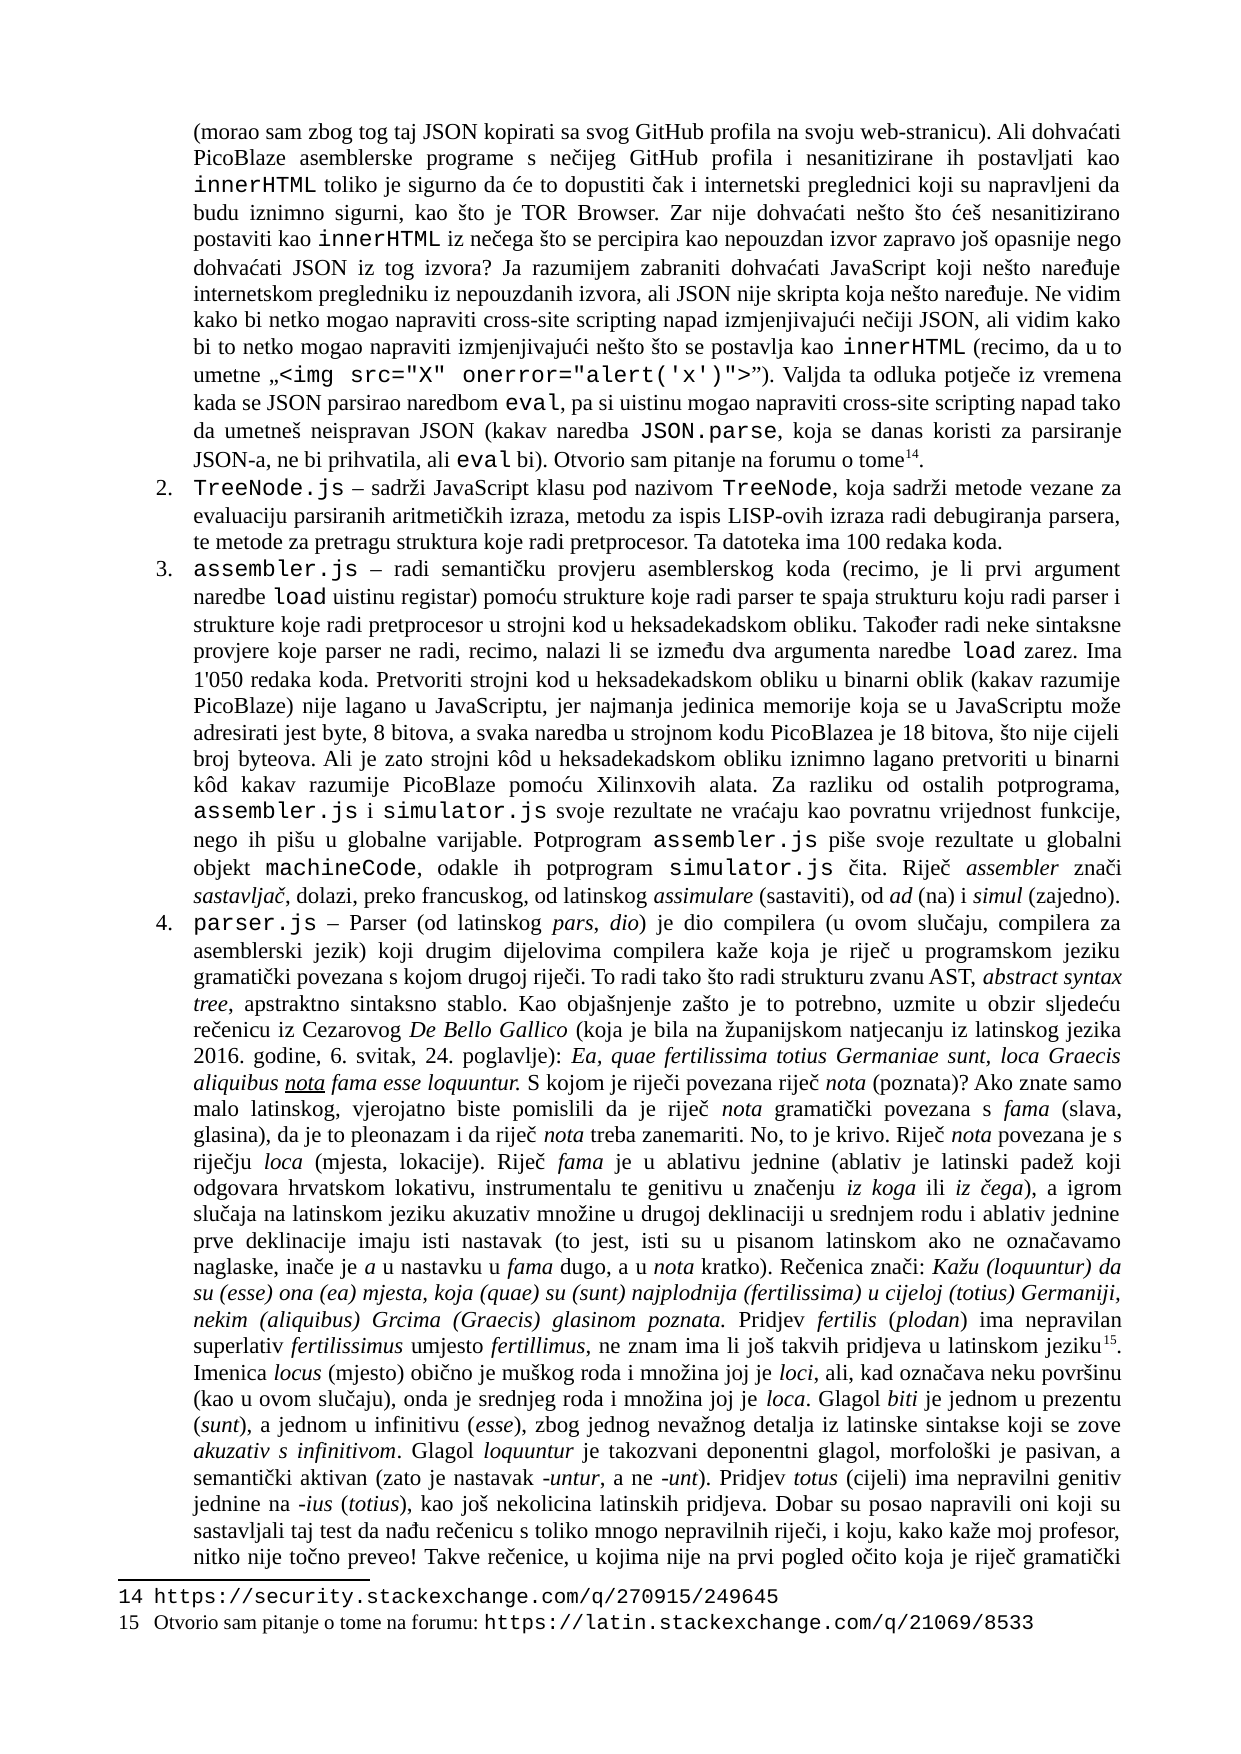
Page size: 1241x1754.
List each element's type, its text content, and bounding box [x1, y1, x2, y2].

list Otvorio sam pitanje o tome na forumu: https://latin.stackexchange.com/q/21069/8533 [118, 1610, 1122, 1636]
list https://security.stackexchange.com/q/270915/249645 [118, 1586, 1122, 1610]
list assembler.js – radi semantičku provjeru asemblerskog koda (recimo, je li prvi argument naredbe load uistinu registar) pomoću strukture koje radi parser te spaja strukturu koju radi parser i strukture koje radi pretprocesor u strojni kod u heksadekadskom obliku. Također radi neke sintaksne provjere koje parser ne radi, recimo, nalazi li se između dva argumenta naredbe load zarez. Ima 1'050 redaka koda. Pretvoriti strojni kod u heksadekadskom obliku u binarni oblik (kakav razumije PicoBlaze) nije lagano u JavaScriptu, jer najmanja jedinica memorije koja se u JavaScriptu može adresirati jest byte, 8 bitova, a svaka naredba u strojnom kodu PicoBlazea je 18 bitova, što nije cijeli broj byteova. Ali je zato strojni kôd u heksadekadskom obliku iznimno lagano pretvoriti u binarni kôd kakav razumije PicoBlaze pomoću Xilinxovih alata. Za razliku od ostalih potprograma, assembler.js i simulator.js svoje rezultate ne vraćaju kao povratnu vrijednost funkcije, nego ih pišu u globalne varijable. Potprogram assembler.js piše svoje rezultate u globalni objekt machineCode, odakle ih potprogram simulator.js čita. Riječ assembler znači sastavljač, dolazi, preko francuskog, od latinskog assimulare (sastaviti), od ad (na) i simul (zajedno). [156, 555, 1122, 909]
list TreeNode.js – sadrži JavaScript klasu pod nazivom TreeNode, koja sadrži metode vezane za evaluaciju parsiranih aritmetičkih izraza, metodu za ispis LISP-ovih izraza radi debugiranja parsera, te metode za pretragu struktura koje radi pretprocesor. Ta datoteka ima 100 redaka koda. [156, 474, 1122, 555]
list (morao sam zbog tog taj JSON kopirati sa svog GitHub profila na svoju web-stranicu). Ali dohvaćati PicoBlaze asemblerske programe s nečijeg GitHub profila i nesanitizirane ih postavljati kao innerHTML toliko je sigurno da će to dopustiti čak i internetski preglednici koji su napravljeni da budu iznimno sigurni, kao što je TOR Browser. Zar nije dohvaćati nešto što ćeš nesanitizirano postaviti kao innerHTML iz nečega što se percipira kao nepouzdan izvor zapravo još opasnije nego dohvaćati JSON iz tog izvora? Ja razumijem zabraniti dohvaćati JavaScript koji nešto naređuje internetskom pregledniku iz nepouzdanih izvora, ali JSON nije skripta koja nešto naređuje. Ne vidim kako bi netko mogao napraviti cross-site scripting napad izmjenjivajući nečiji JSON, ali vidim kako bi to netko mogao napraviti izmjenjivajući nešto što se postavlja kao innerHTML (recimo, da u to umetne „<img src="X" onerror="alert('x')">”). Valjda ta odluka potječe iz vremena kada se JSON parsirao naredbom eval, pa si uistinu mogao napraviti cross-site scripting napad tako da umetneš neispravan JSON (kakav naredba JSON.parse, koja se danas koristi za parsiranje JSON-a, ne bi prihvatila, ali eval bi). Otvorio sam pitanje na forumu o tome. [156, 118, 1122, 474]
list parser.js – Parser (od latinskog pars, dio) je dio compilera (u ovom slučaju, compilera za asemblerski jezik) koji drugim dijelovima compilera kaže koja je riječ u programskom jeziku gramatički povezana s kojom drugoj riječi. To radi tako što radi strukturu zvanu AST, abstract syntax tree, apstraktno sintaksno stablo. Kao objašnjenje zašto je to potrebno, uzmite u obzir sljedeću rečenicu iz Cezarovog De Bello Gallico (koja je bila na županijskom natjecanju iz latinskog jezika 2016. godine, 6. svitak, 24. poglavlje): Ea, quae fertilissima totius Germaniae sunt, loca Graecis aliquibus nota fama esse loquuntur. S kojom je riječi povezana riječ nota (poznata)? Ako znate samo malo latinskog, vjerojatno biste pomislili da je riječ nota gramatički povezana s fama (slava, glasina), da je to pleonazam i da riječ nota treba zanemariti. No, to je krivo. Riječ nota povezana je s riječju loca (mjesta, lokacije). Riječ fama je u ablativu jednine (ablativ je latinski padež koji odgovara hrvatskom lokativu, instrumentalu te genitivu u značenju iz koga ili iz čega), a igrom slučaja na latinskom jeziku akuzativ množine u drugoj deklinaciji u srednjem rodu i ablativ jednine prve deklinacije imaju isti nastavak (to jest, isti su u pisanom latinskom ako ne označavamo naglaske, inače je a u nastavku u fama dugo, a u nota kratko). Rečenica znači: Kažu (loquuntur) da su (esse) ona (ea) mjesta, koja (quae) su (sunt) najplodnija (fertilissima) u cijeloj (totius) Germaniji, nekim (aliquibus) Grcima (Graecis) glasinom poznata. Pridjev fertilis (plodan) ima nepravilan superlativ fertilissimus umjesto fertillimus, ne znam ima li još takvih pridjeva u latinskom jeziku. Imenica locus (mjesto) obično je muškog roda i množina joj je loci, ali, kad označava neku površinu (kao u ovom slučaju), onda je srednjeg roda i množina joj je loca. Glagol biti je jednom u prezentu (sunt), a jednom u infinitivu (esse), zbog jednog nevažnog detalja iz latinske sintakse koji se zove akuzativ s infinitivom. Glagol loquuntur je takozvani deponentni glagol, morfološki je pasivan, a semantički aktivan (zato je nastavak -untur, a ne -unt). Pridjev totus (cijeli) ima nepravilni genitiv jednine na -ius (totius), kao još nekolicina latinskih pridjeva. Dobar su posao napravili oni koji su sastavljali taj test da nađu rečenicu s toliko mnogo nepravilnih riječi, i koju, kako kaže moj profesor, nitko nije točno preveo! Takve rečenice, u kojima nije na prvi pogled očito koja je riječ gramatički [156, 909, 1122, 1569]
